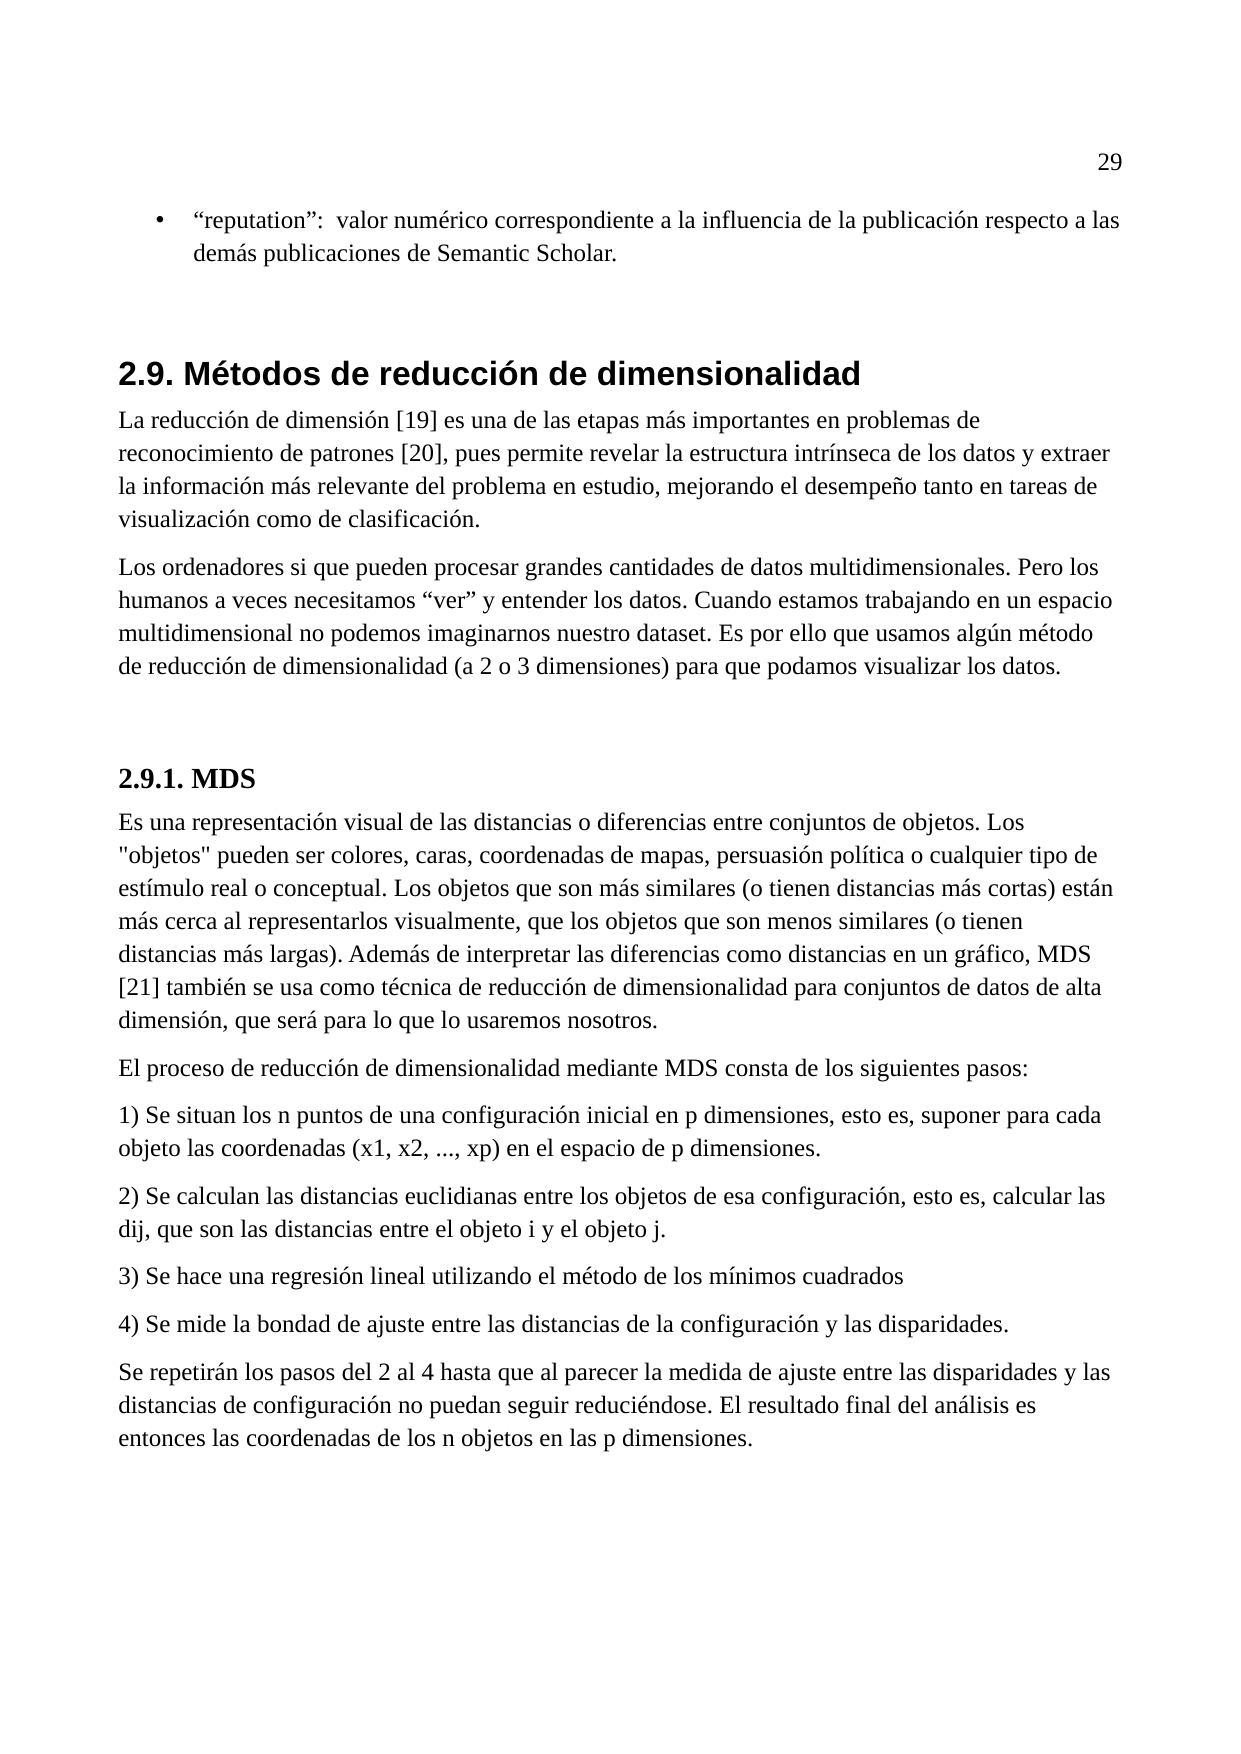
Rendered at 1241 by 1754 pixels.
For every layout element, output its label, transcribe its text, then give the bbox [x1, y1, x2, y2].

text 4) Se mide la bondad de ajuste entre las distancias de la configuración y las disparidades. [118, 1309, 1122, 1338]
text 2) Se calculan las distancias euclidianas entre los objetos de esa configuración, esto es, calcular las dij, que son las distancias entre el objeto i y el objeto j. [118, 1181, 1122, 1243]
subtitle 2.9. Métodos de reducción de dimensionalidad [118, 354, 1122, 393]
text 1) Se situan los n puntos de una configuración inicial en p dimensiones, esto es, suponer para cada objeto las coordenadas (x1, x2, ..., xp) en el espacio de p dimensiones. [118, 1100, 1122, 1162]
text 3) Se hace una regresión lineal utilizando el método de los mínimos cuadrados [118, 1261, 1122, 1290]
list “reputation”: valor numérico correspondiente a la influencia de la publicación respecto a las demás publicaciones de Semantic Scholar. [156, 205, 1122, 267]
text La reducción de dimensión [19] es una de las etapas más importantes en problemas de reconocimiento de patrones [20], pues permite revelar la estructura intrínseca de los datos y extraer la información más relevante del problema en estudio, mejorando el desempeño tanto en tareas de visualización como de clasificación. [118, 405, 1122, 533]
text Se repetirán los pasos del 2 al 4 hasta que al parecer la medida de ajuste entre las disparidades y las distancias de configuración no puedan seguir reduciéndose. El resultado final del análisis es entonces las coordenadas de los n objetos en las p dimensiones. [118, 1357, 1122, 1451]
subtitle 2.9.1. MDS [118, 761, 1122, 794]
text Los ordenadores si que pueden procesar grandes cantidades de datos multidimensionales. Pero los humanos a veces necesitamos “ver” y entender los datos. Cuando estamos trabajando en un espacio multidimensional no podemos imaginarnos nuestro dataset. Es por ello que usamos algún método de reducción de dimensionalidad (a 2 o 3 dimensiones) para que podamos visualizar los datos. [118, 552, 1122, 680]
text Es una representación visual de las distancias o diferencias entre conjuntos de objetos. Los "objetos" pueden ser colores, caras, coordenadas de mapas, persuasión política o cualquier tipo de estímulo real o conceptual. Los objetos que son más similares (o tienen distancias más cortas) están más cerca al representarlos visualmente, que los objetos que son menos similares (o tienen distancias más largas). Además de interpretar las diferencias como distancias en un gráfico, MDS [21] también se usa como técnica de reducción de dimensionalidad para conjuntos de datos de alta dimensión, que será para lo que lo usaremos nosotros. [118, 807, 1122, 1034]
text El proceso de reducción de dimensionalidad mediante MDS consta de los siguientes pasos: [118, 1053, 1122, 1081]
